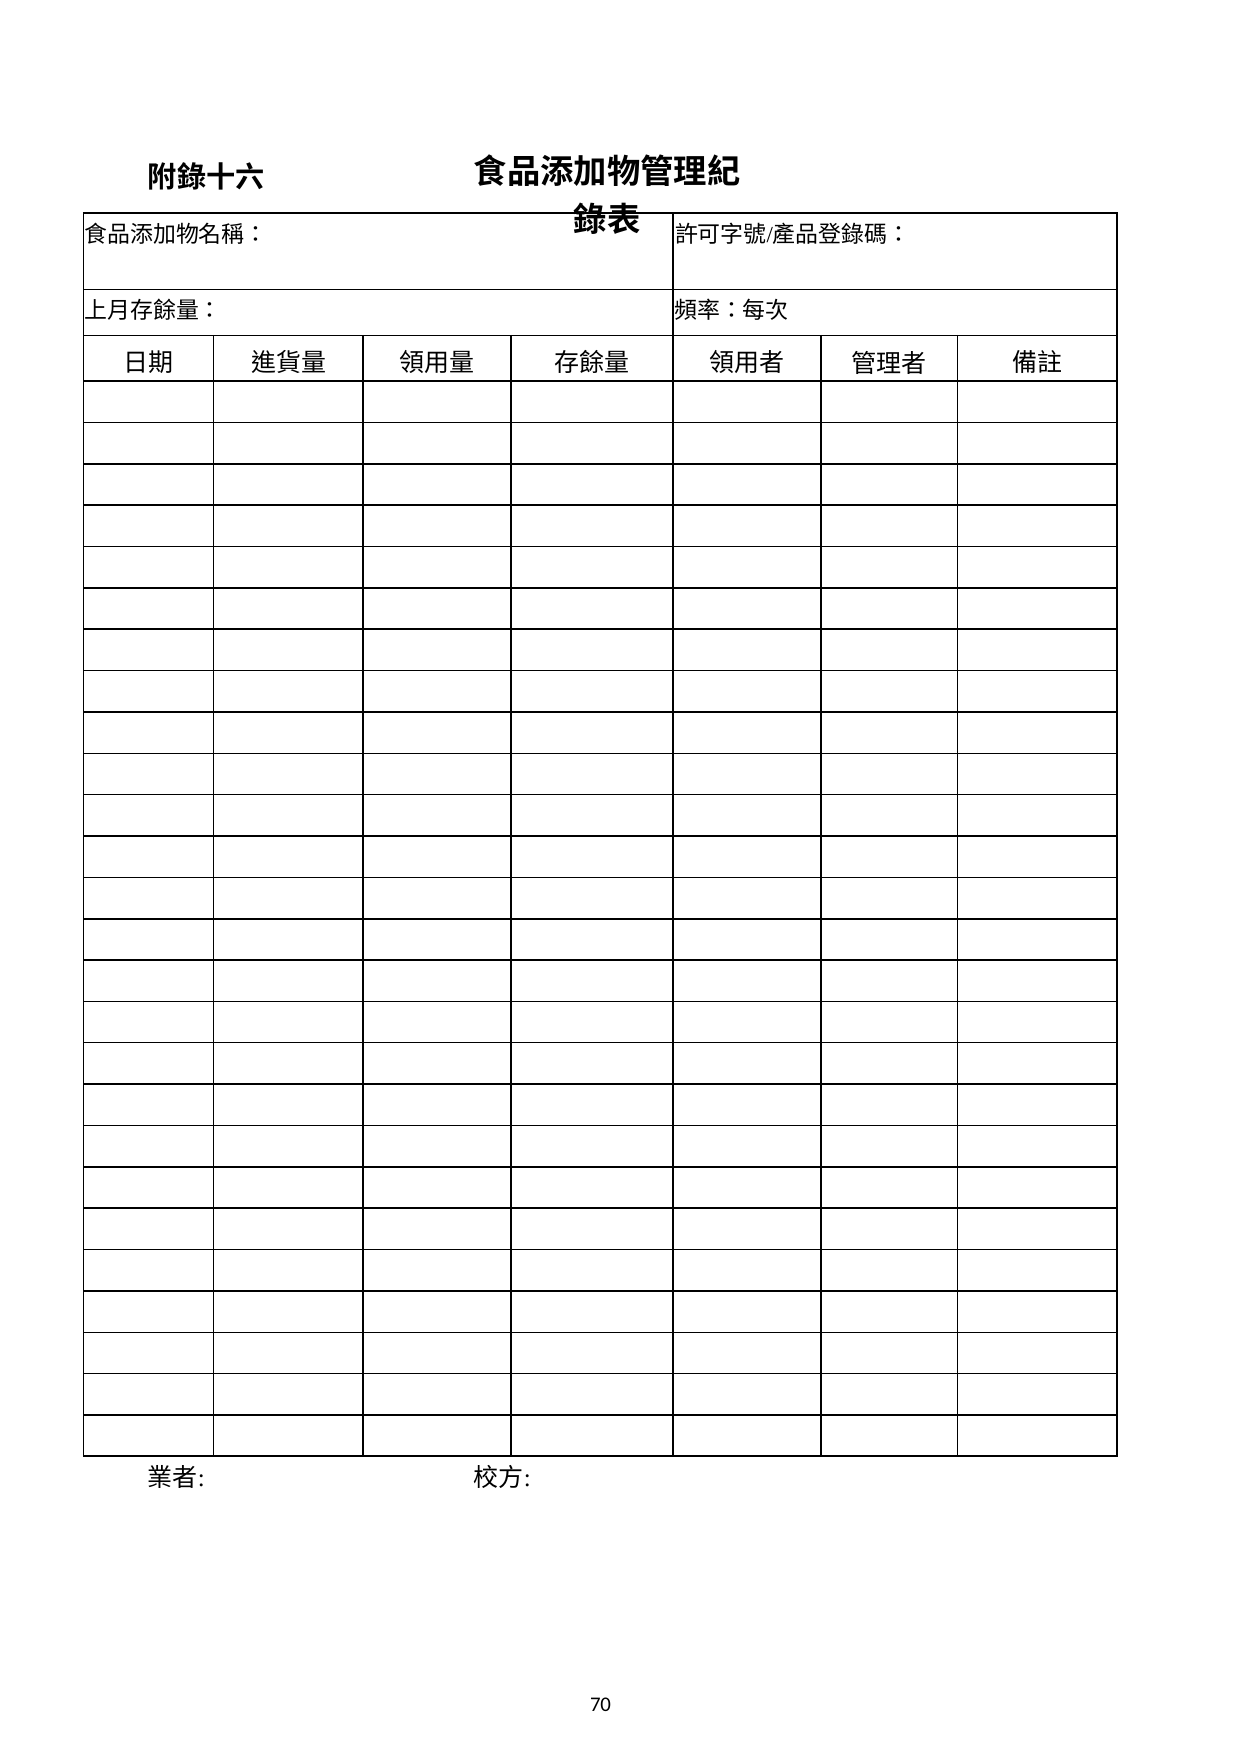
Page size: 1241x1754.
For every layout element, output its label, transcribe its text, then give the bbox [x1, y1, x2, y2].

table_cell [674, 547, 820, 587]
table_cell [958, 920, 1116, 959]
table_cell [214, 1002, 362, 1042]
table_cell [958, 465, 1116, 504]
table_cell [364, 1333, 510, 1373]
table_cell [822, 1043, 957, 1083]
table_cell [364, 1168, 510, 1207]
table_cell [958, 506, 1116, 546]
table_cell [958, 1085, 1116, 1124]
table_cell [214, 1292, 362, 1331]
table_cell [512, 1168, 672, 1207]
table_cell [822, 713, 957, 752]
table_cell [84, 1126, 213, 1166]
table_cell [84, 630, 213, 670]
table_cell 備註 [958, 336, 1116, 380]
table_cell [364, 1085, 510, 1124]
table_cell [364, 382, 510, 422]
table_cell [958, 837, 1116, 876]
table_cell [674, 1085, 820, 1124]
table_cell [364, 547, 510, 587]
table_cell [958, 754, 1116, 794]
table_cell [214, 1374, 362, 1414]
table_cell [512, 465, 672, 504]
table_cell [674, 1168, 820, 1207]
table_cell [822, 1292, 957, 1331]
table_cell [958, 1043, 1116, 1083]
table_cell [512, 1126, 672, 1166]
table_cell [84, 1168, 213, 1207]
table_cell [364, 754, 510, 794]
table_cell [674, 1209, 820, 1249]
table_cell [214, 961, 362, 1001]
table_cell [512, 878, 672, 918]
table_cell [364, 837, 510, 876]
table_cell [958, 1168, 1116, 1207]
table_cell [958, 1126, 1116, 1166]
table_cell [512, 382, 672, 422]
table_cell [214, 382, 362, 422]
table_cell [822, 837, 957, 876]
table_cell [822, 671, 957, 711]
table_cell [822, 1209, 957, 1249]
table_cell [512, 1043, 672, 1083]
table_cell [84, 713, 213, 752]
table_cell [958, 1416, 1116, 1455]
table_cell [512, 1416, 672, 1455]
table_cell [84, 1333, 213, 1373]
table_cell [84, 1292, 213, 1331]
table_cell [214, 506, 362, 546]
table_cell [84, 465, 213, 504]
table_cell [364, 506, 510, 546]
table_cell [958, 1250, 1116, 1290]
table_cell [364, 1043, 510, 1083]
table_cell [84, 754, 213, 794]
table_cell 頻率：每次 [674, 290, 1116, 335]
table_cell [84, 423, 213, 463]
table_cell [364, 1250, 510, 1290]
table_cell [214, 837, 362, 876]
table_cell [512, 1292, 672, 1331]
table_cell [364, 1292, 510, 1331]
table_cell [214, 1250, 362, 1290]
table_cell [84, 382, 213, 422]
table_cell [214, 754, 362, 794]
table_cell [958, 878, 1116, 918]
table_cell [674, 713, 820, 752]
table_cell [214, 1333, 362, 1373]
table_cell 存餘量 [512, 336, 672, 380]
table_cell [214, 465, 362, 504]
table_cell [674, 1043, 820, 1083]
table_cell [84, 1209, 213, 1249]
table_cell [512, 713, 672, 752]
table_cell [214, 1085, 362, 1124]
table_cell [84, 671, 213, 711]
table_cell [214, 423, 362, 463]
table_cell [364, 630, 510, 670]
text 業者: 校方: [148, 1457, 1053, 1494]
table_cell [84, 795, 213, 835]
table_cell [958, 1292, 1116, 1331]
table_cell [364, 1416, 510, 1455]
table_cell [364, 795, 510, 835]
table_cell [84, 1250, 213, 1290]
table_cell [674, 961, 820, 1001]
table_cell [84, 837, 213, 876]
table_cell [822, 423, 957, 463]
table_cell [84, 506, 213, 546]
table_cell [674, 1126, 820, 1166]
table_cell [958, 795, 1116, 835]
table_cell [512, 1333, 672, 1373]
table_cell [512, 1374, 672, 1414]
table_cell [214, 589, 362, 628]
table_cell [674, 837, 820, 876]
table_cell [958, 1209, 1116, 1249]
table_cell [512, 547, 672, 587]
table_cell [674, 1002, 820, 1042]
table_cell [214, 1126, 362, 1166]
table_cell [822, 1250, 957, 1290]
table_cell [822, 589, 957, 628]
table_cell [958, 713, 1116, 752]
table_cell [822, 754, 957, 794]
table_cell [214, 920, 362, 959]
table_cell [822, 795, 957, 835]
table_cell [822, 878, 957, 918]
table_cell [512, 1085, 672, 1124]
table_cell [512, 589, 672, 628]
table_cell [674, 465, 820, 504]
table_cell [822, 961, 957, 1001]
table_cell [214, 547, 362, 587]
table_cell 進貨量 [214, 336, 362, 380]
table_cell [214, 713, 362, 752]
table_cell [214, 1168, 362, 1207]
table_cell [512, 920, 672, 959]
table_cell [512, 1250, 672, 1290]
table_cell [84, 1416, 213, 1455]
table_header 許可字號/產品登錄碼： [674, 214, 1116, 289]
table_cell [364, 713, 510, 752]
table_cell [674, 589, 820, 628]
table_cell [674, 1250, 820, 1290]
table_cell [958, 547, 1116, 587]
table_header 食品添加物名稱： [84, 214, 672, 289]
table_cell [958, 423, 1116, 463]
table_cell [822, 1085, 957, 1124]
table_cell [674, 1374, 820, 1414]
table_cell [674, 795, 820, 835]
table_cell [674, 423, 820, 463]
table_cell [214, 795, 362, 835]
text 附錄十六 [148, 137, 1053, 212]
table_cell [674, 1333, 820, 1373]
table_cell 上月存餘量： [84, 290, 672, 335]
table_cell [822, 1374, 957, 1414]
table_cell 日期 [84, 336, 213, 380]
table_cell [822, 1126, 957, 1166]
table_cell [364, 1126, 510, 1166]
table_cell [512, 1209, 672, 1249]
table_cell [364, 465, 510, 504]
table_cell [214, 1209, 362, 1249]
table_cell [364, 961, 510, 1001]
table_cell [512, 1002, 672, 1042]
table_cell [214, 630, 362, 670]
table_cell [364, 1002, 510, 1042]
table_cell [822, 1416, 957, 1455]
table_cell [958, 1333, 1116, 1373]
table_cell [822, 1333, 957, 1373]
table_cell [822, 506, 957, 546]
table_cell [512, 961, 672, 1001]
table_cell [84, 1085, 213, 1124]
table_cell [512, 795, 672, 835]
table_cell [674, 754, 820, 794]
table_cell [214, 1416, 362, 1455]
table_cell [84, 1002, 213, 1042]
table_cell [822, 920, 957, 959]
table_cell [214, 878, 362, 918]
table_cell [84, 1043, 213, 1083]
table_cell [674, 878, 820, 918]
table_cell [364, 878, 510, 918]
table_cell [958, 671, 1116, 711]
table_cell [958, 961, 1116, 1001]
table_cell [674, 506, 820, 546]
table_cell [512, 506, 672, 546]
table_cell [822, 1002, 957, 1042]
table_cell [674, 382, 820, 422]
table_cell [364, 589, 510, 628]
table_cell [84, 878, 213, 918]
table_cell [822, 630, 957, 670]
table_cell [822, 382, 957, 422]
table_cell [364, 1374, 510, 1414]
table_cell [674, 920, 820, 959]
table_cell [84, 589, 213, 628]
table_cell [84, 547, 213, 587]
table_cell [364, 1209, 510, 1249]
table_cell 領用者 [674, 336, 820, 380]
table_cell [958, 589, 1116, 628]
table_cell [84, 1374, 213, 1414]
table_cell [958, 382, 1116, 422]
table_cell [958, 1002, 1116, 1042]
table_cell [958, 1374, 1116, 1414]
table_cell [364, 920, 510, 959]
table_cell [364, 423, 510, 463]
text 食品添加物管理紀錄表 [472, 145, 742, 241]
table_cell [822, 547, 957, 587]
table_cell [674, 671, 820, 711]
table_cell [512, 671, 672, 711]
table_cell [674, 1292, 820, 1331]
table_cell [958, 630, 1116, 670]
table_cell [214, 671, 362, 711]
table_cell [822, 1168, 957, 1207]
table_cell [674, 630, 820, 670]
table_cell [84, 961, 213, 1001]
table_cell [512, 630, 672, 670]
table_cell [822, 465, 957, 504]
table_cell [512, 754, 672, 794]
table_cell [84, 920, 213, 959]
table_cell [364, 671, 510, 711]
table_cell [214, 1043, 362, 1083]
table_cell 領用量 [364, 336, 510, 380]
table_cell 管理者 [822, 336, 957, 380]
table_cell [512, 837, 672, 876]
table_cell [512, 423, 672, 463]
table_cell [674, 1416, 820, 1455]
